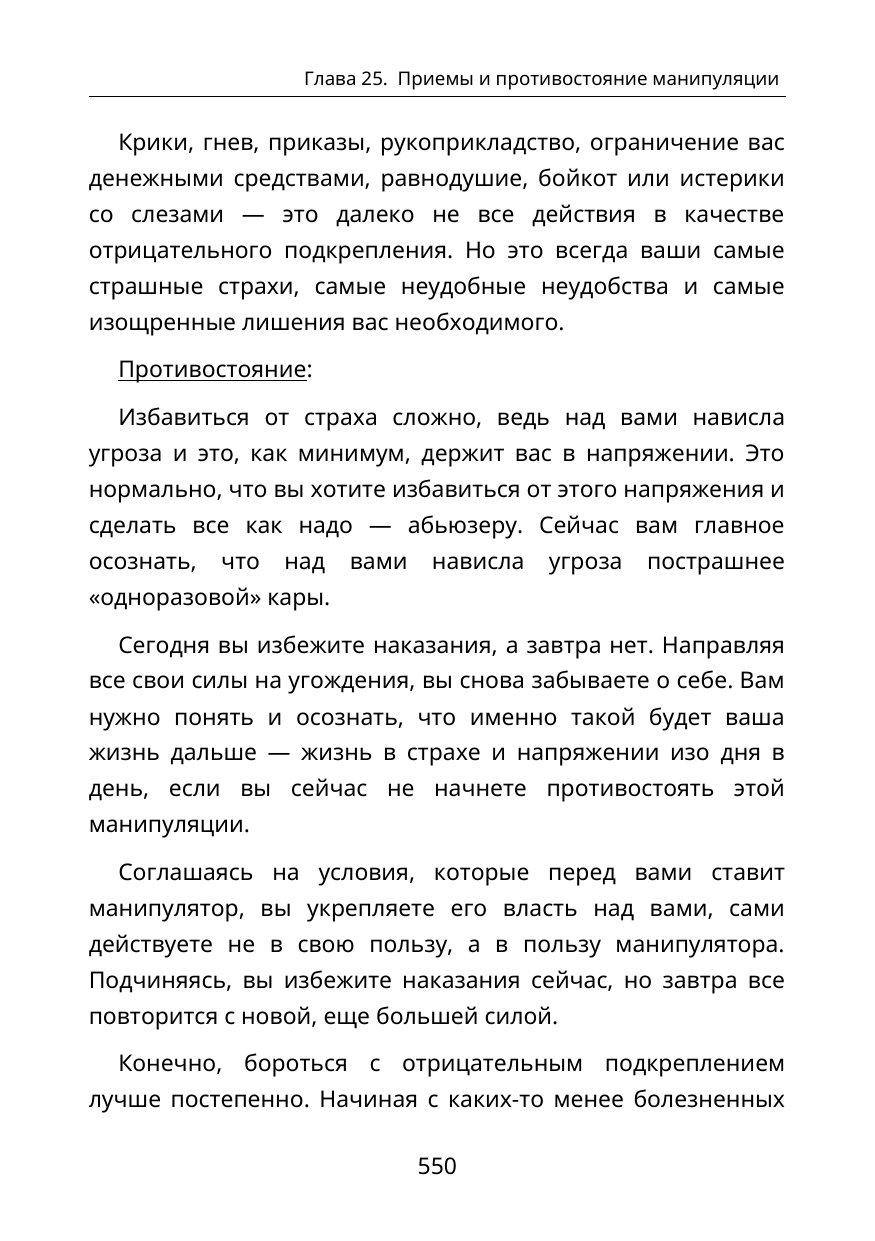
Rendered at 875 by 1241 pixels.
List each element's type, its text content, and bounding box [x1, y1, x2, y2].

text Соглашаясь на условия, которые перед вами ставит манипулятор, вы укрепляете его власть над вами, сами действуете не в свою пользу, а в пользу манипулятора. Подчиняясь, вы избежите наказания сейчас, но завтра все повторится с новой, еще большей силой. [88, 856, 786, 1031]
text Сегодня вы избежите наказания, а завтра нет. Направляя все свои силы на угождения, вы снова забываете о себе. Вам нужно понять и осознать, что именно такой будет ваша жизнь дальше — жизнь в страхе и напряжении изо дня в день, если вы сейчас не начнете противостоять этой манипуляции. [88, 628, 786, 839]
text Противостояние: [88, 353, 786, 385]
text Конечно, бороться с отрицательным подкреплением лучше постепенно. Начиная с каких-то менее болезненных [88, 1047, 786, 1114]
text Избавиться от страха сложно, ведь над вами нависла угроза и это, как минимум, держит вас в напряжении. Это нормально, что вы хотите избавиться от этого напряжения и сделать все как надо — абьюзеру. Сейчас вам главное осознать, что над вами нависла угроза пострашнее «одноразовой» кары. [88, 401, 786, 612]
text Крики, гнев, приказы, рукоприкладство, ограничение вас денежными средствами, равнодушие, бойкот или истерики со слезами — это далеко не все действия в качестве отрицательного подкрепления. Но это всегда ваши самые страшные страхи, самые неудобные неудобства и самые изощренные лишения вас необходимого. [88, 126, 786, 337]
